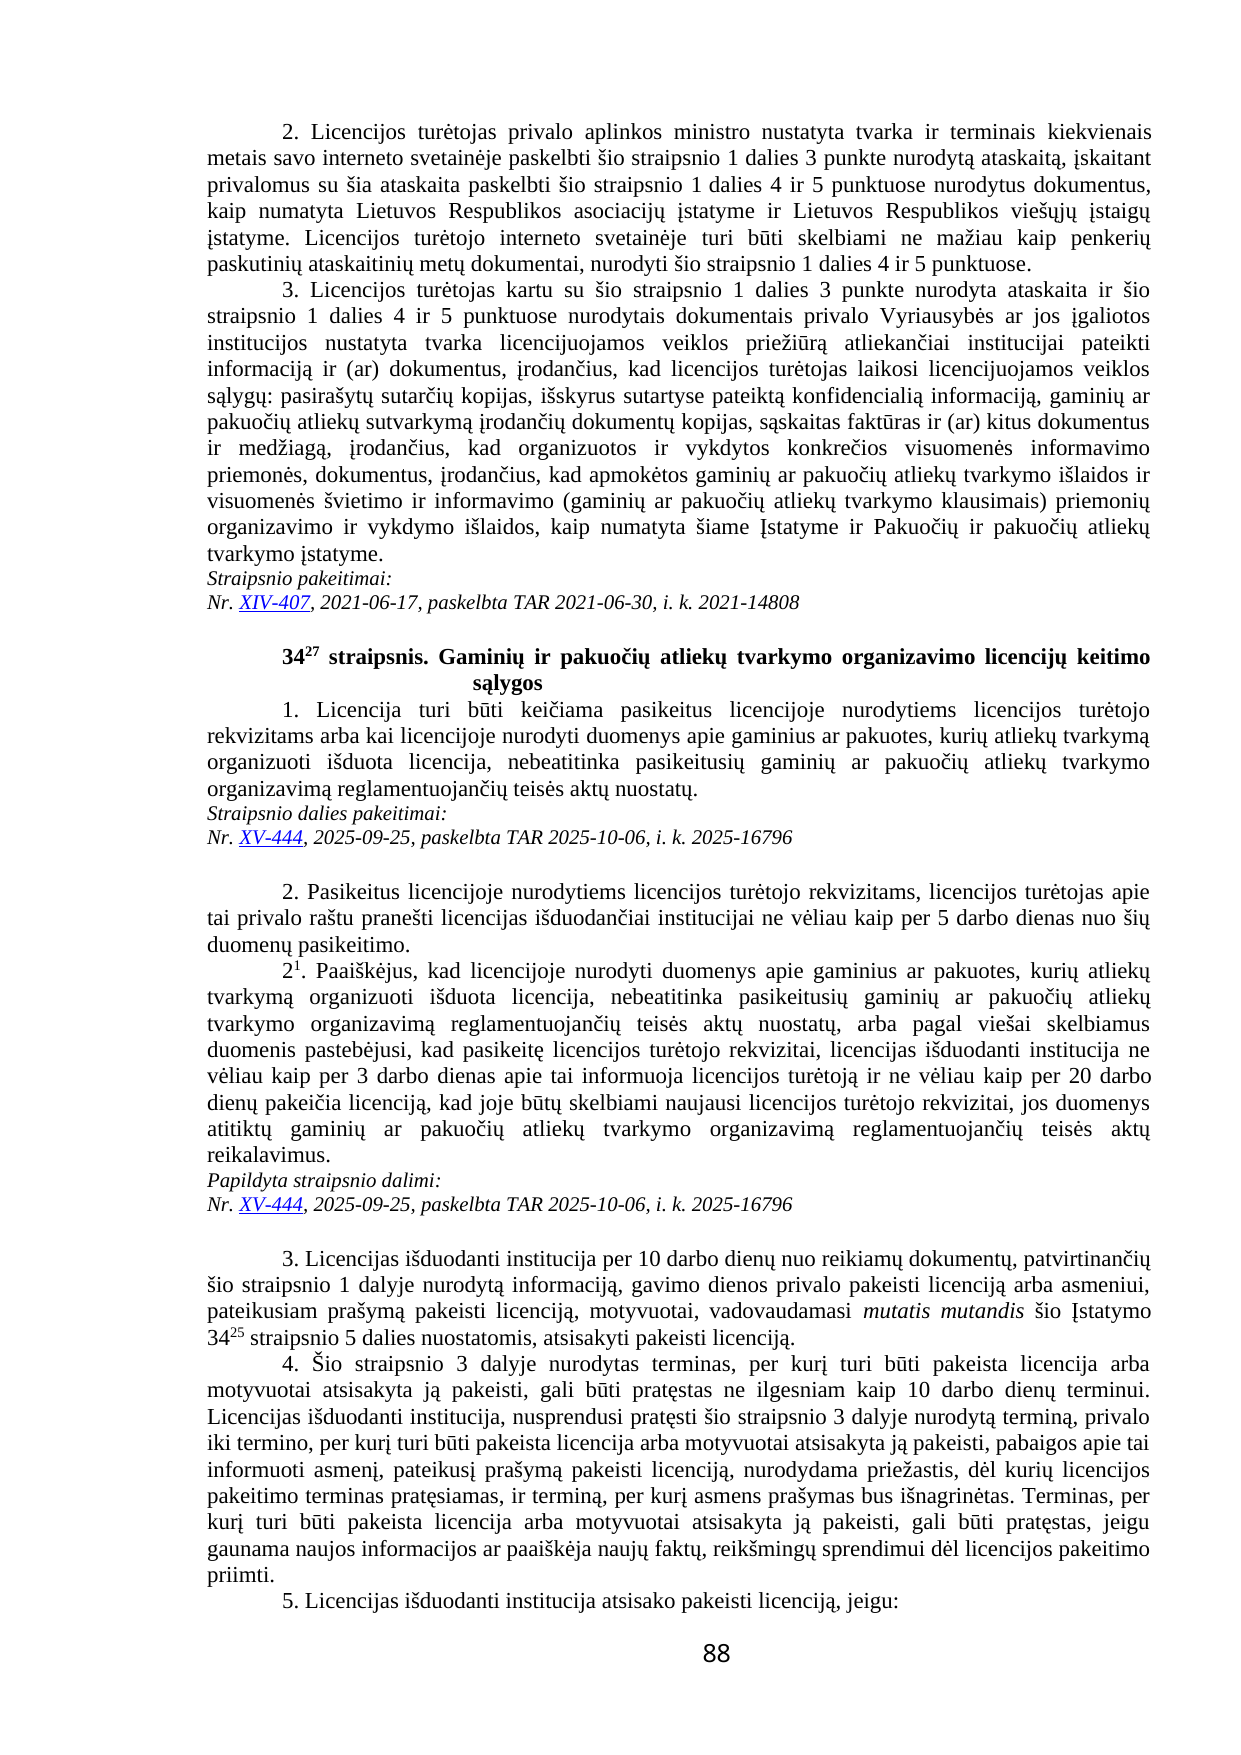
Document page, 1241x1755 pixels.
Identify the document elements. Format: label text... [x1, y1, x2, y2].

text 21. Paaiškėjus, kad licencijoje nurodyti duomenys apie gaminius ar pakuotes, kurių atliekų tvarkymą organizuoti išduota licencija, nebeatitinka pasikeitusių gaminių ar pakuočių atliekų tvarkymo organizavimą reglamentuojančių teisės aktų nuostatų, arba pagal viešai skelbiamus duomenis pastebėjusi, kad pasikeitę licencijos turėtojo rekvizitai, licencijas išduodanti institucija ne vėliau kaip per 3 darbo dienas apie tai informuoja licencijos turėtoją ir ne vėliau kaip per 20 darbo dienų pakeičia licenciją, kad joje būtų skelbiami naujausi licencijos turėtojo rekvizitai, jos duomenys atitiktų gaminių ar pakuočių atliekų tvarkymo organizavimą reglamentuojančių teisės aktų reikalavimus. [207, 957, 1152, 1168]
text Straipsnio dalies pakeitimai: [207, 801, 1152, 825]
text Nr. XIV-407, 2021-06-17, paskelbta TAR 2021-06-30, i. k. 2021-14808 [207, 590, 1152, 614]
text Papildyta straipsnio dalimi: [207, 1168, 1152, 1192]
text 3427 straipsnis. Gaminių ir pakuočių atliekų tvarkymo organizavimo licencijų keitimo sąlygos [282, 643, 1152, 696]
text 4. Šio straipsnio 3 dalyje nurodytas terminas, per kurį turi būti pakeista licencija arba motyvuotai atsisakyta ją pakeisti, gali būti pratęstas ne ilgesniam kaip 10 darbo dienų terminui. Licencijas išduodanti institucija, nusprendusi pratęsti šio straipsnio 3 dalyje nurodytą terminą, privalo iki termino, per kurį turi būti pakeista licencija arba motyvuotai atsisakyta ją pakeisti, pabaigos apie tai informuoti asmenį, pateikusį prašymą pakeisti licenciją, nurodydama priežastis, dėl kurių licencijos pakeitimo terminas pratęsiamas, ir terminą, per kurį asmens prašymas bus išnagrinėtas. Terminas, per kurį turi būti pakeista licencija arba motyvuotai atsisakyta ją pakeisti, gali būti pratęstas, jeigu gaunama naujos informacijos ar paaiškėja naujų faktų, reikšmingų sprendimui dėl licencijos pakeitimo priimti. [207, 1350, 1152, 1587]
text 3. Licencijas išduodanti institucija per 10 darbo dienų nuo reikiamų dokumentų, patvirtinančių šio straipsnio 1 dalyje nurodytą informaciją, gavimo dienos privalo pakeisti licenciją arba asmeniui, pateikusiam prašymą pakeisti licenciją, motyvuotai, vadovaudamasi mutatis mutandis šio Įstatymo 3425 straipsnio 5 dalies nuostatomis, atsisakyti pakeisti licenciją. [207, 1245, 1152, 1350]
text 1. Licencija turi būti keičiama pasikeitus licencijoje nurodytiems licencijos turėtojo rekvizitams arba kai licencijoje nurodyti duomenys apie gaminius ar pakuotes, kurių atliekų tvarkymą organizuoti išduota licencija, nebeatitinka pasikeitusių gaminių ar pakuočių atliekų tvarkymo organizavimą reglamentuojančių teisės aktų nuostatų. [207, 696, 1152, 801]
text Straipsnio pakeitimai: [207, 566, 1152, 590]
text 2. Licencijos turėtojas privalo aplinkos ministro nustatyta tvarka ir terminais kiekvienais metais savo interneto svetainėje paskelbti šio straipsnio 1 dalies 3 punkte nurodytą ataskaitą, įskaitant privalomus su šia ataskaita paskelbti šio straipsnio 1 dalies 4 ir 5 punktuose nurodytus dokumentus, kaip numatyta Lietuvos Respublikos asociacijų įstatyme ir Lietuvos Respublikos viešųjų įstaigų įstatyme. Licencijos turėtojo interneto svetainėje turi būti skelbiami ne mažiau kaip penkerių paskutinių ataskaitinių metų dokumentai, nurodyti šio straipsnio 1 dalies 4 ir 5 punktuose. [207, 118, 1152, 276]
text Nr. XV-444, 2025-09-25, paskelbta TAR 2025-10-06, i. k. 2025-16796 [207, 1192, 1152, 1216]
text 5. Licencijas išduodanti institucija atsisako pakeisti licenciją, jeigu: [207, 1587, 1152, 1614]
text Nr. XV-444, 2025-09-25, paskelbta TAR 2025-10-06, i. k. 2025-16796 [207, 825, 1152, 849]
text 3. Licencijos turėtojas kartu su šio straipsnio 1 dalies 3 punkte nurodyta ataskaita ir šio straipsnio 1 dalies 4 ir 5 punktuose nurodytais dokumentais privalo Vyriausybės ar jos įgaliotos institucijos nustatyta tvarka licencijuojamos veiklos priežiūrą atliekančiai institucijai pateikti informaciją ir (ar) dokumentus, įrodančius, kad licencijos turėtojas laikosi licencijuojamos veiklos sąlygų: pasirašytų sutarčių kopijas, išskyrus sutartyse pateiktą konfidencialią informaciją, gaminių ar pakuočių atliekų sutvarkymą įrodančių dokumentų kopijas, sąskaitas faktūras ir (ar) kitus dokumentus ir medžiagą, įrodančius, kad organizuotos ir vykdytos konkrečios visuomenės informavimo priemonės, dokumentus, įrodančius, kad apmokėtos gaminių ar pakuočių atliekų tvarkymo išlaidos ir visuomenės švietimo ir informavimo (gaminių ar pakuočių atliekų tvarkymo klausimais) priemonių organizavimo ir vykdymo išlaidos, kaip numatyta šiame Įstatyme ir Pakuočių ir pakuočių atliekų tvarkymo įstatyme. [207, 276, 1152, 566]
text 2. Pasikeitus licencijoje nurodytiems licencijos turėtojo rekvizitams, licencijos turėtojas apie tai privalo raštu pranešti licencijas išduodančiai institucijai ne vėliau kaip per 5 darbo dienas nuo šių duomenų pasikeitimo. [207, 878, 1152, 957]
